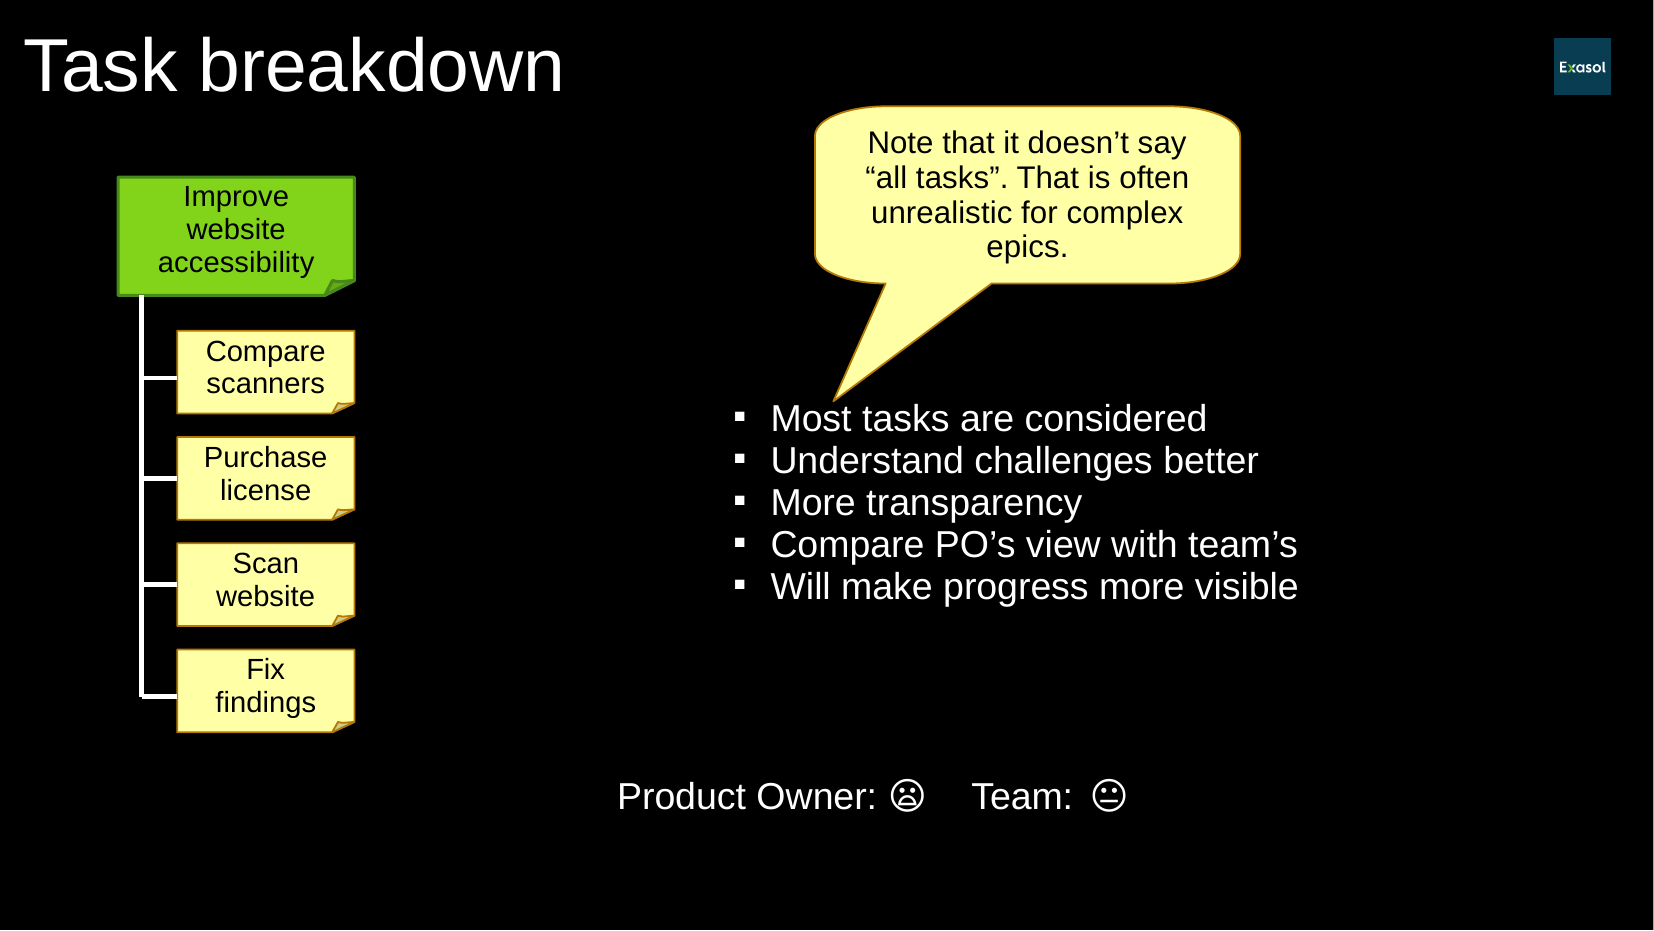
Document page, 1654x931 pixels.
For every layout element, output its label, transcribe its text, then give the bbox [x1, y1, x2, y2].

text_box Note that it doesn’t say “all tasks”. That is often unrealistic for complex epics. [814, 106, 1241, 402]
picture [1589, 38, 1611, 95]
text_box Most tasks are considered Understand challenges better More transparency Compare PO’s view with team’s Will make progress more visible [720, 389, 1314, 615]
text_box Purchase license [177, 437, 355, 520]
title Task breakdown [23, 11, 1589, 119]
text_box Product Owner: 😦 Team: 😐 [602, 767, 1170, 825]
text_box Compare scanners [177, 330, 355, 414]
text_box Improve website accessibility [118, 177, 355, 296]
text_box Fix findings [177, 649, 355, 733]
text_box Scan website [177, 543, 355, 626]
